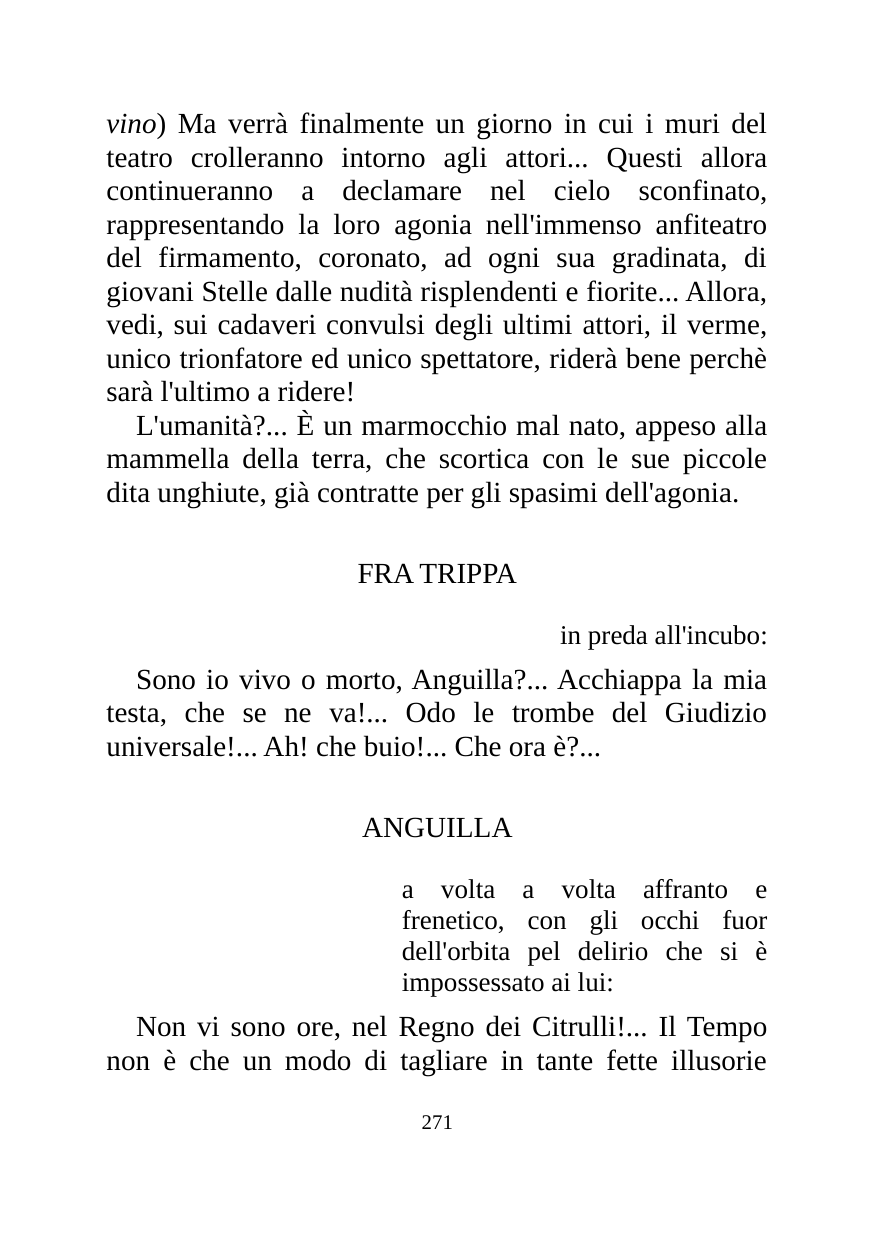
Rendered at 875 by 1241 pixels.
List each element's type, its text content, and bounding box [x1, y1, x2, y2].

text a volta a volta affranto e frenetico, con gli occhi fuor dell'orbita pel delirio che si è impossessato ai lui: [402, 873, 768, 997]
text vino) Ma verrà finalmente un giorno in cui i muri del teatro crolleranno intorno agli attori... Questi allora continueranno a declamare nel cielo sconfinato, rappresentando la loro agonia nell'immenso anfiteatro del firmamento, coronato, ad ogni sua gradinata, di giovani Stelle dalle nudità risplendenti e fiorite... Allora, vedi, sui cadaveri convulsi degli ultimi attori, il verme, unico trionfatore ed unico spettatore, riderà bene perchè sarà l'ultimo a ridere! [106, 106, 768, 408]
text Non vi sono ore, nel Regno dei Citrulli!... Il Tempo non è che un modo di tagliare in tante fette illusorie [106, 1009, 768, 1076]
text L'umanità?... È un marmocchio mal nato, appeso alla mammella della terra, che scortica con le sue piccole dita unghiute, già contratte per gli spasimi dell'agonia. [106, 408, 768, 509]
text FRA TRIPPA [106, 556, 768, 589]
text ANGUILLA [106, 810, 768, 843]
text in preda all'incubo: [402, 619, 768, 650]
text Sono io vivo o morto, Anguilla?... Acchiappa la mia testa, che se ne va!... Odo le trombe del Giudizio universale!... Ah! che buio!... Che ora è?... [106, 662, 768, 763]
